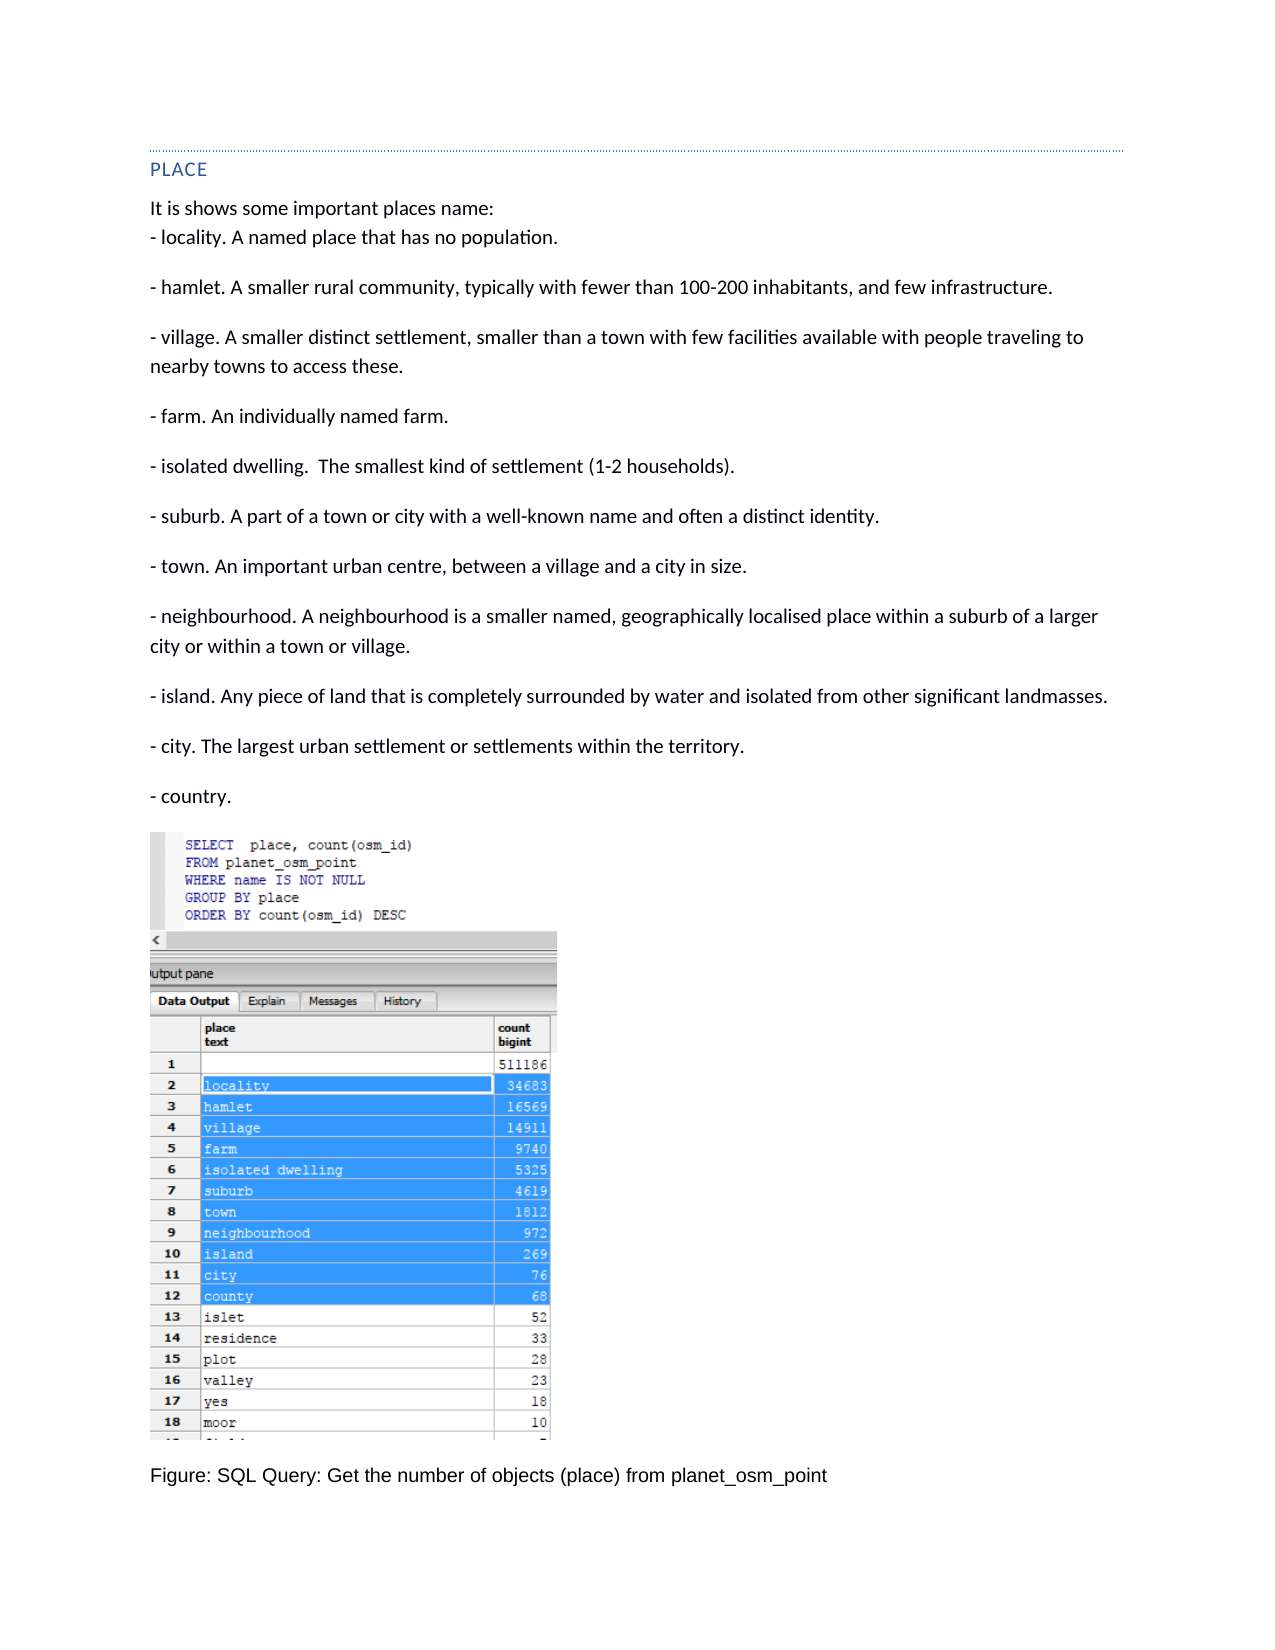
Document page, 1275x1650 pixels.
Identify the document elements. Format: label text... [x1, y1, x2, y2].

text - town. An important urban centre, between a village and a city in size. [150, 554, 1125, 579]
text Figure: SQL Query: Get the number of objects (place) from planet_osm_point [150, 1464, 1125, 1487]
text It is shows some important places name: - locality. A named place that has no population. [150, 195, 1125, 250]
subtitle PLACE [150, 150, 1125, 181]
text - farm. An individually named farm. [150, 404, 1125, 429]
text - isolated dwelling. The smallest kind of settlement (1-2 households). [150, 454, 1125, 479]
text - island. Any piece of land that is completely surrounded by water and isolated from other significant landmasses. [150, 683, 1125, 708]
text - city. The largest urban settlement or settlements within the territory. [150, 733, 1125, 758]
text - suburb. A part of a town or city with a well-known name and often a distinct identity. [150, 504, 1125, 529]
text - village. A smaller distinct settlement, smaller than a town with few facilities available with people traveling to nearby towns to access these. [150, 324, 1125, 379]
text - hamlet. A smaller rural community, typically with fewer than 100-200 inhabitants, and few infrastructure. [150, 274, 1125, 300]
text - country. [150, 783, 1125, 808]
picture [150, 832, 558, 1440]
text - neighbourhood. A neighbourhood is a smaller named, geographically localised place within a suburb of a larger city or within a town or village. [150, 604, 1125, 658]
